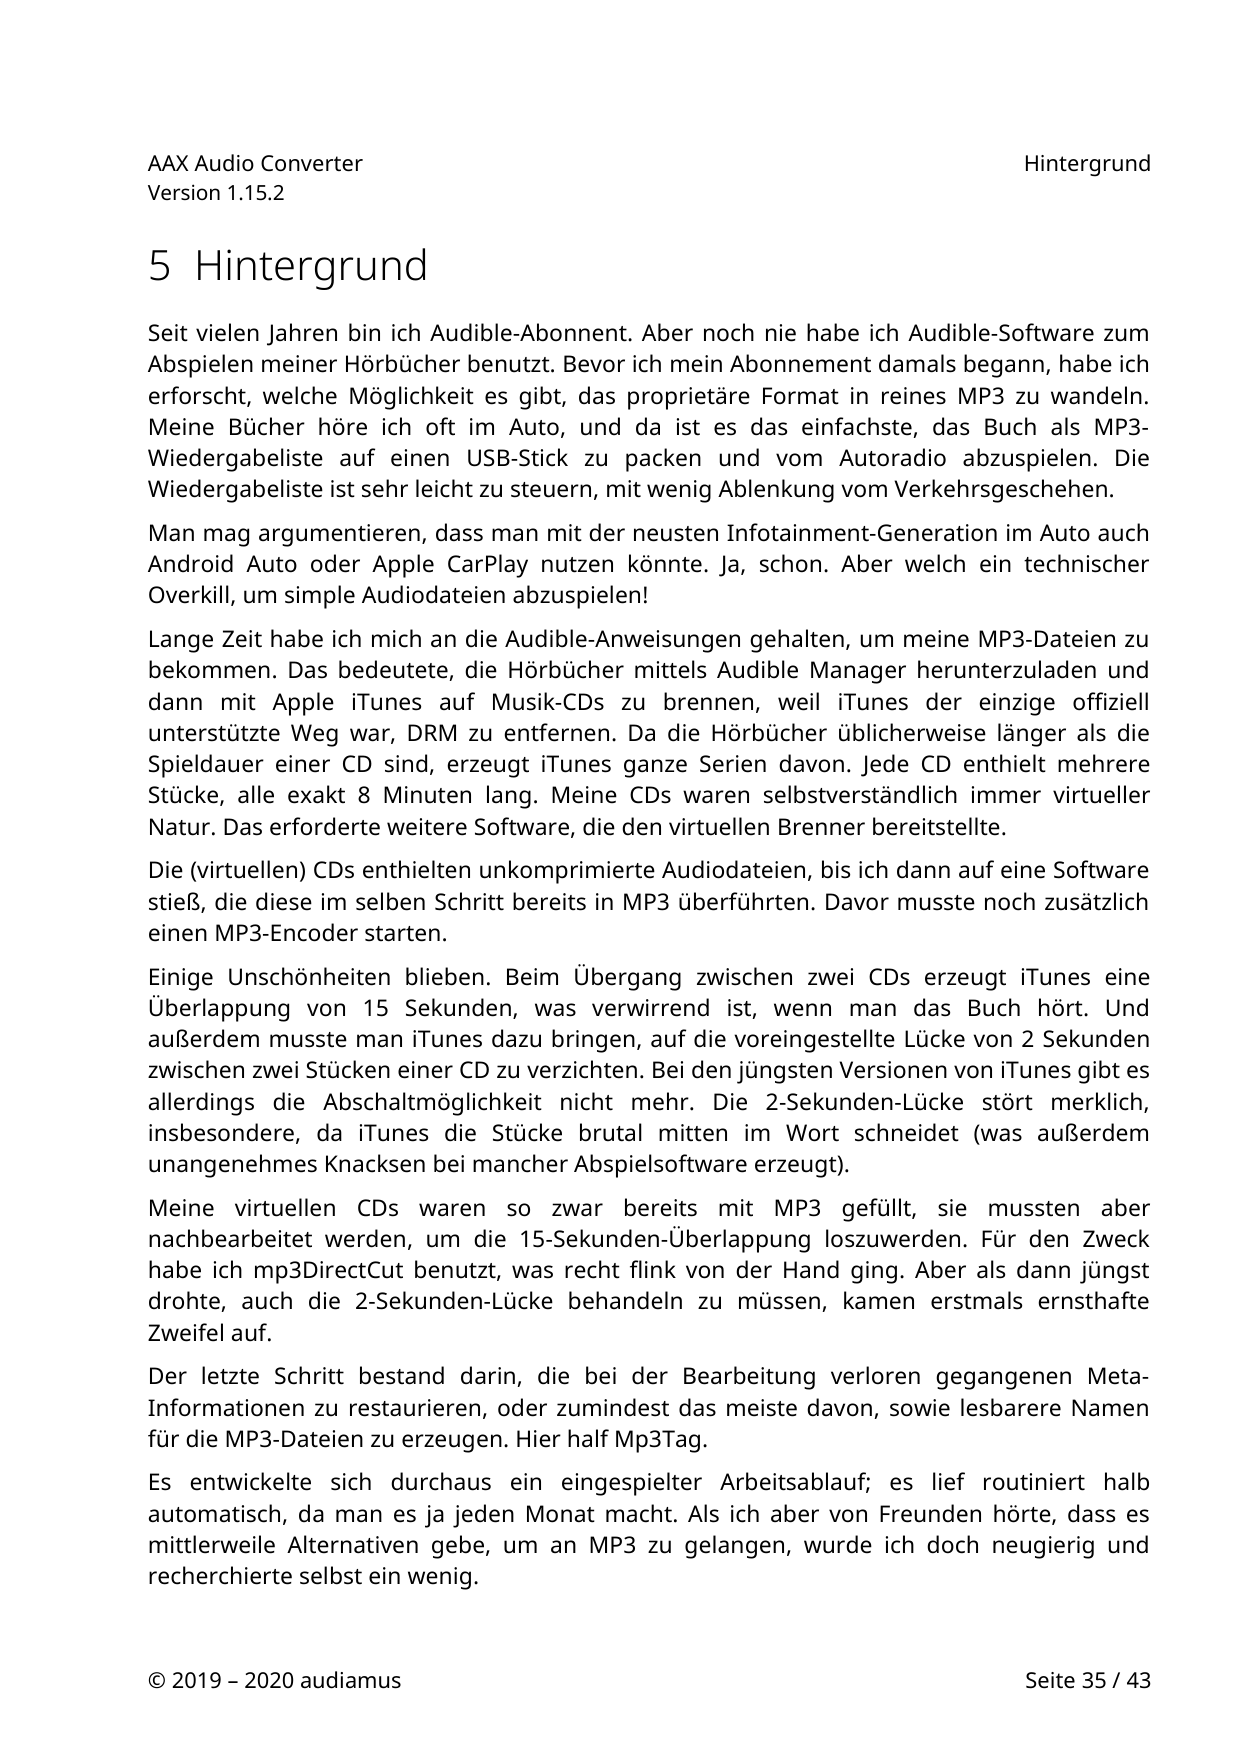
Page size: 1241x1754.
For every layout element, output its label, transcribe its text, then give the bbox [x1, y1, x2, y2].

text Die (virtuellen) CDs enthielten unkomprimierte Audiodateien, bis ich dann auf eine Software stieß, die diese im selben Schritt bereits in MP3 überführten. Davor musste noch zusätzlich einen MP3-Encoder starten. [148, 854, 1152, 948]
text Meine virtuellen CDs waren so zwar bereits mit MP3 gefüllt, sie mussten aber nachbearbeitet werden, um die 15-Sekunden-Überlappung loszuwerden. Für den Zweck habe ich mp3DirectCut benutzt, was recht flink von der Hand ging. Aber als dann jüngst drohte, auch die 2-Sekunden-Lücke behandeln zu müssen, kamen erstmals ernsthafte Zweifel auf. [148, 1192, 1152, 1348]
subtitle Hintergrund [148, 235, 1152, 292]
text Einige Unschönheiten blieben. Beim Übergang zwischen zwei CDs erzeugt iTunes eine Überlappung von 15 Sekunden, was verwirrend ist, wenn man das Buch hört. Und außerdem musste man iTunes dazu bringen, auf die voreingestellte Lücke von 2 Sekunden zwischen zwei Stücken einer CD zu verzichten. Bei den jüngsten Versionen von iTunes gibt es allerdings die Abschaltmöglichkeit nicht mehr. Die 2-Sekunden-Lücke stört merklich, insbesondere, da iTunes die Stücke brutal mitten im Wort schneidet (was außerdem unangenehmes Knacksen bei mancher Abspielsoftware erzeugt). [148, 960, 1152, 1179]
text Seit vielen Jahren bin ich Audible-Abonnent. Aber noch nie habe ich Audible-Software zum Abspielen meiner Hörbücher benutzt. Bevor ich mein Abonnement damals begann, habe ich erforscht, welche Möglichkeit es gibt, das proprietäre Format in reines MP3 zu wandeln. Meine Bücher höre ich oft im Auto, und da ist es das einfachste, das Buch als MP3-Wiedergabeliste auf einen USB-Stick zu packen und vom Autoradio abzuspielen. Die Wiedergabeliste ist sehr leicht zu steuern, mit wenig Ablenkung vom Verkehrsgeschehen. [148, 317, 1152, 504]
text Lange Zeit habe ich mich an die Audible-Anweisungen gehalten, um meine MP3-Dateien zu bekommen. Das bedeutete, die Hörbücher mittels Audible Manager herunterzuladen und dann mit Apple iTunes auf Musik-CDs zu brennen, weil iTunes der einzige offiziell unterstützte Weg war, DRM zu entfernen. Da die Hörbücher üblicherweise länger als die Spieldauer einer CD sind, erzeugt iTunes ganze Serien davon. Jede CD enthielt mehrere Stücke, alle exakt 8 Minuten lang. Meine CDs waren selbstverständlich immer virtueller Natur. Das erforderte weitere Software, die den virtuellen Brenner bereitstellte. [148, 623, 1152, 842]
text Es entwickelte sich durchaus ein eingespielter Arbeitsablauf; es lief routiniert halb automatisch, da man es ja jeden Monat macht. Als ich aber von Freunden hörte, dass es mittlerweile Alternativen gebe, um an MP3 zu gelangen, wurde ich doch neugierig und recherchierte selbst ein wenig. [148, 1466, 1152, 1591]
text Man mag argumentieren, dass man mit der neusten Infotainment-Generation im Auto auch Android Auto oder Apple CarPlay nutzen könnte. Ja, schon. Aber welch ein technischer Overkill, um simple Audiodateien abzuspielen! [148, 517, 1152, 611]
text Der letzte Schritt bestand darin, die bei der Bearbeitung verloren gegangenen Meta-Informationen zu restaurieren, oder zumindest das meiste davon, sowie lesbarere Namen für die MP3-Dateien zu erzeugen. Hier half Mp3Tag. [148, 1360, 1152, 1454]
